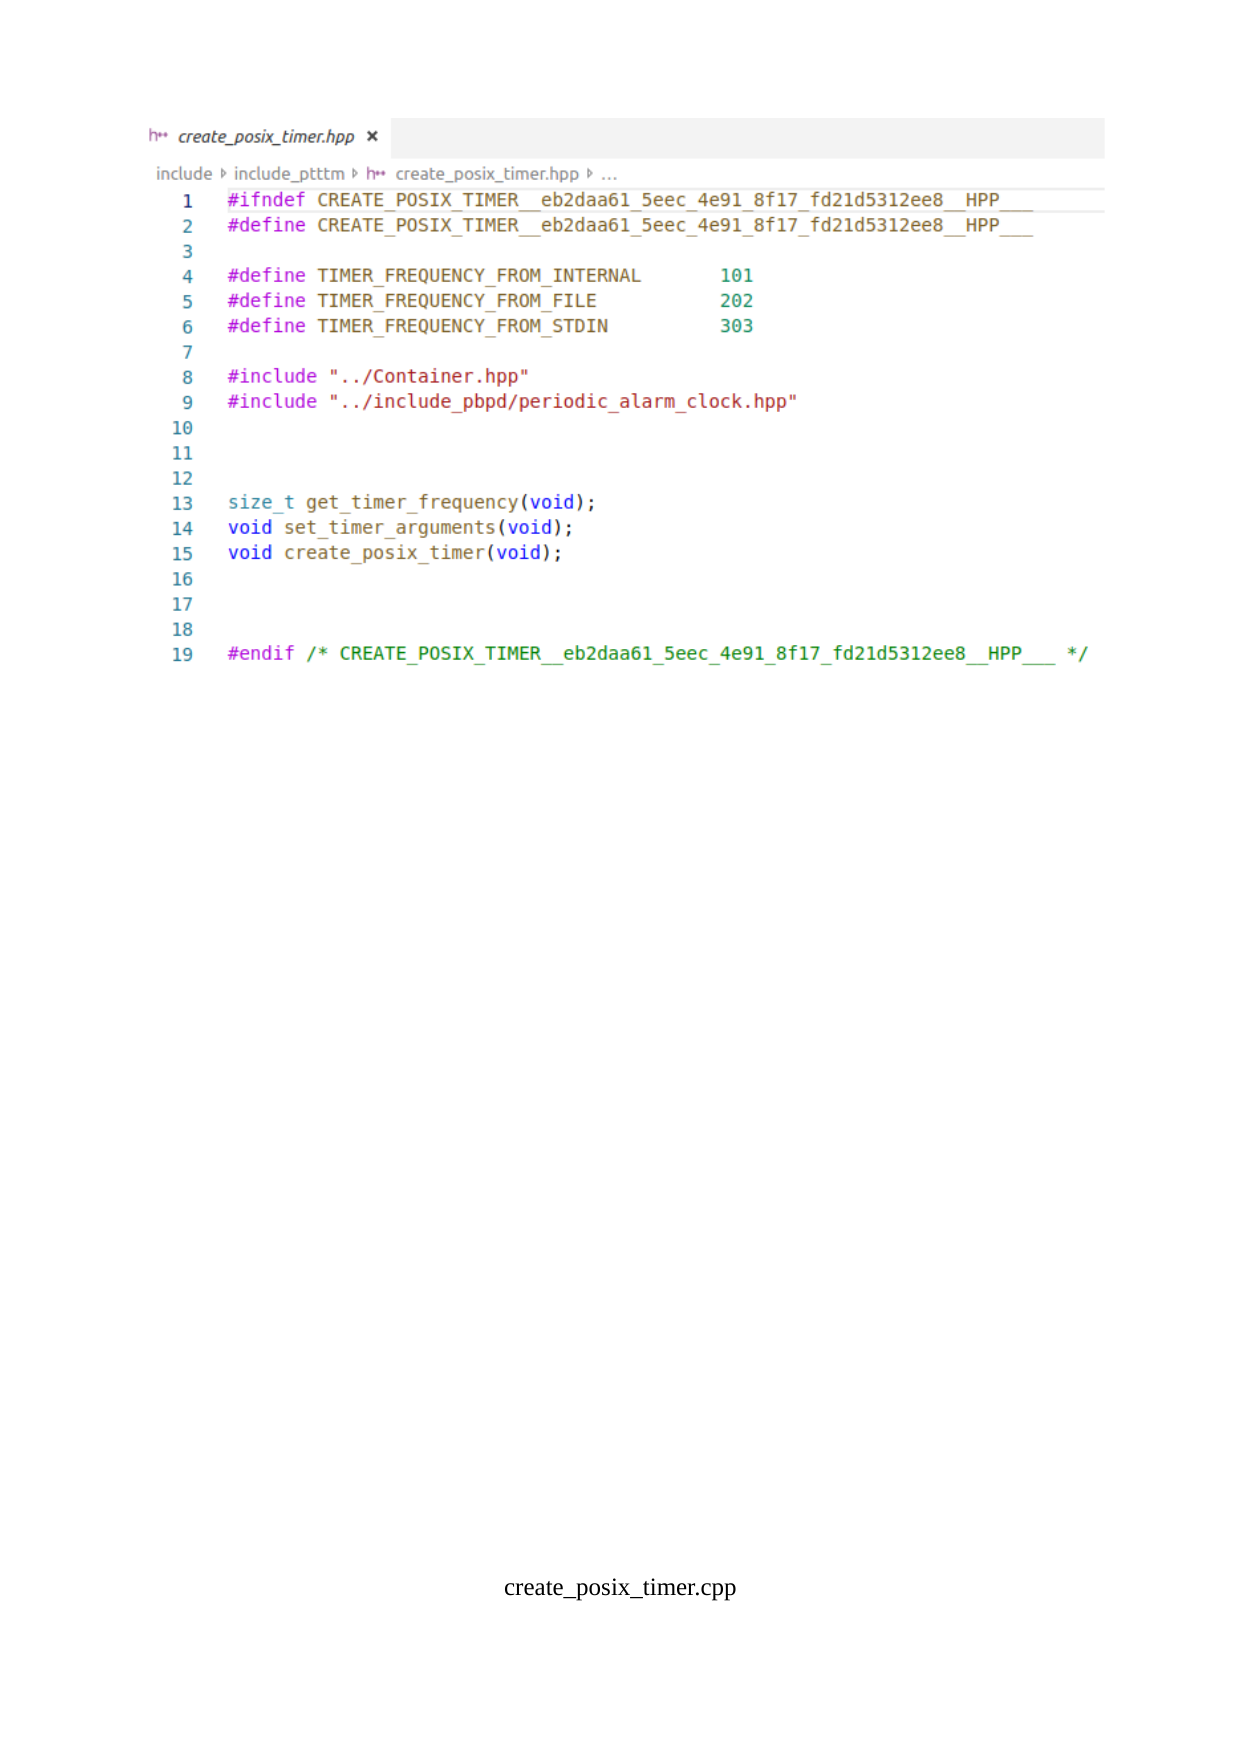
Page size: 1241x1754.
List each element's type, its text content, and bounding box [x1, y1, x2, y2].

picture [135, 118, 1105, 394]
text create_posix_timer.cpp [118, 1572, 1122, 1601]
